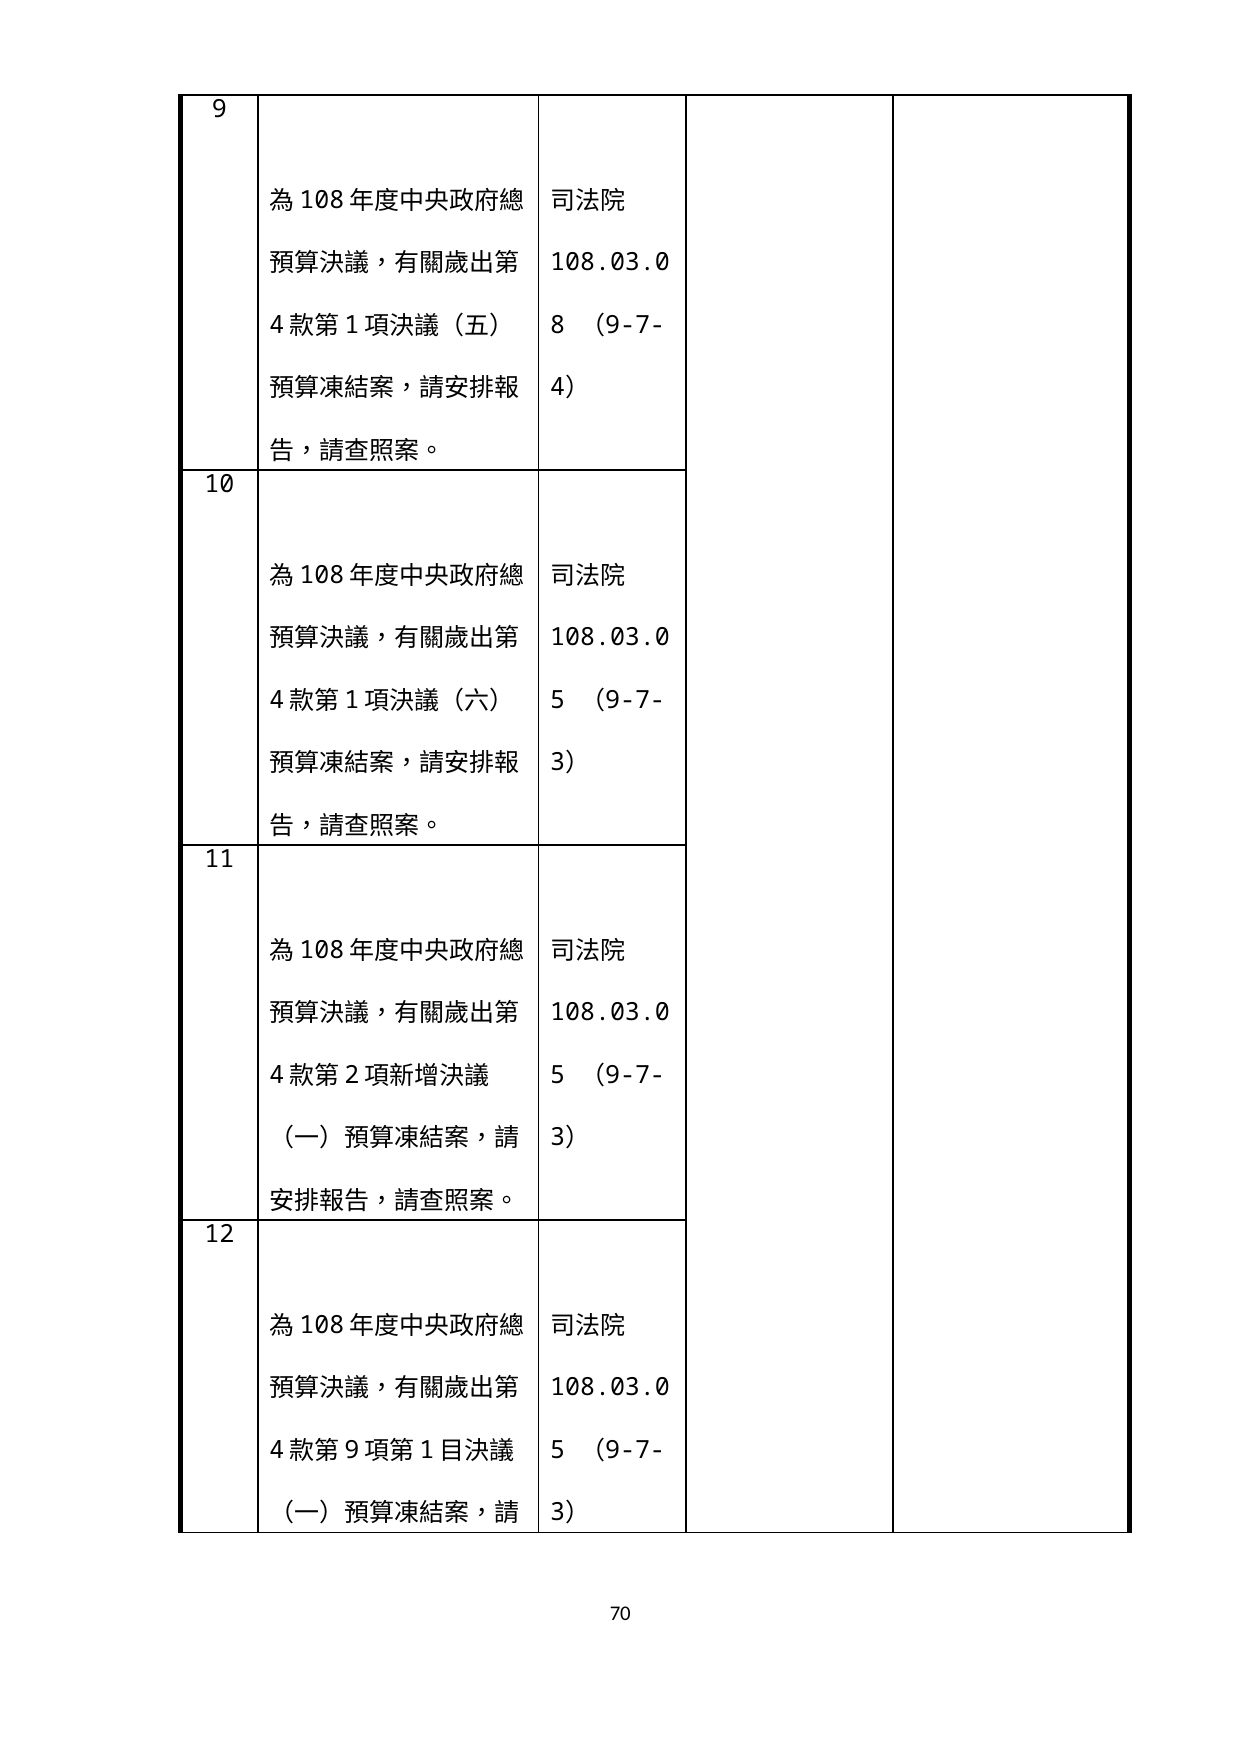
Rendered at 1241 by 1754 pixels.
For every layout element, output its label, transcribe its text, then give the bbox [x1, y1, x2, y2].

table_cell 為108年度中央政府總預算決議，有關歲出第4款第9項第1目決議（一）預算凍結案，請 [259, 1221, 538, 1532]
table_cell 司法院 108.03.05 （9-7-3） [539, 471, 685, 844]
table_cell 9 [183, 96, 257, 469]
table_cell 司法院 108.03.05 （9-7-3） [539, 1221, 685, 1532]
table_cell 為108年度中央政府總預算決議，有關歲出第4款第1項決議（六）預算凍結案，請安排報告，請查照案。 [259, 471, 538, 844]
table_cell [894, 96, 1127, 1532]
table_cell 司法院 108.03.08 （9-7-4） [539, 96, 685, 469]
table_cell 11 [183, 846, 257, 1219]
table_cell 10 [183, 471, 257, 844]
table_cell 為108年度中央政府總預算決議，有關歲出第4款第2項新增決議（一）預算凍結案，請安排報告，請查照案。 [259, 846, 538, 1219]
table_cell 12 [183, 1221, 257, 1532]
table_cell 司法院 108.03.05 （9-7-3） [539, 846, 685, 1219]
table_cell 為108年度中央政府總預算決議，有關歲出第4款第1項決議（五）預算凍結案，請安排報告，請查照案。 [259, 96, 538, 469]
table_cell [687, 96, 892, 1532]
